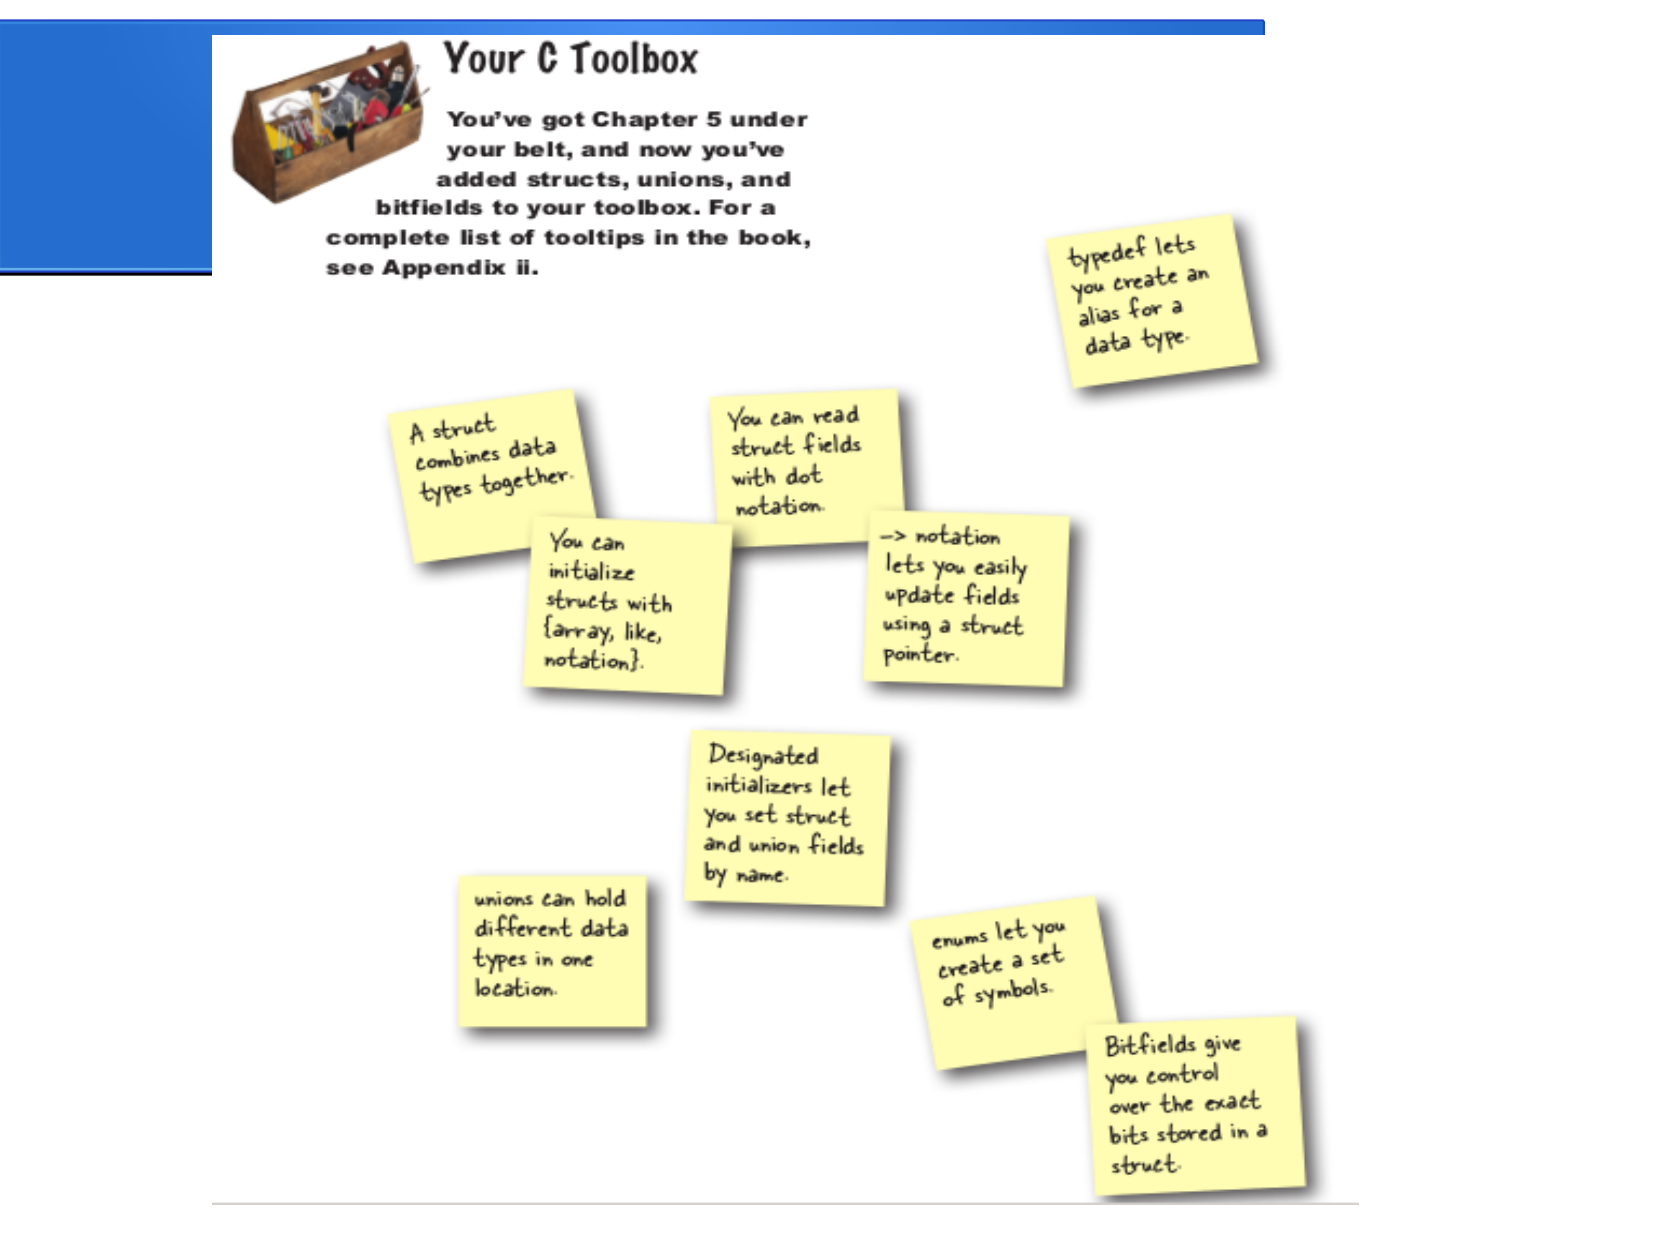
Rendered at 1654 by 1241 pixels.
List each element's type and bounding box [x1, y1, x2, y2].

picture [212, 35, 1359, 1205]
